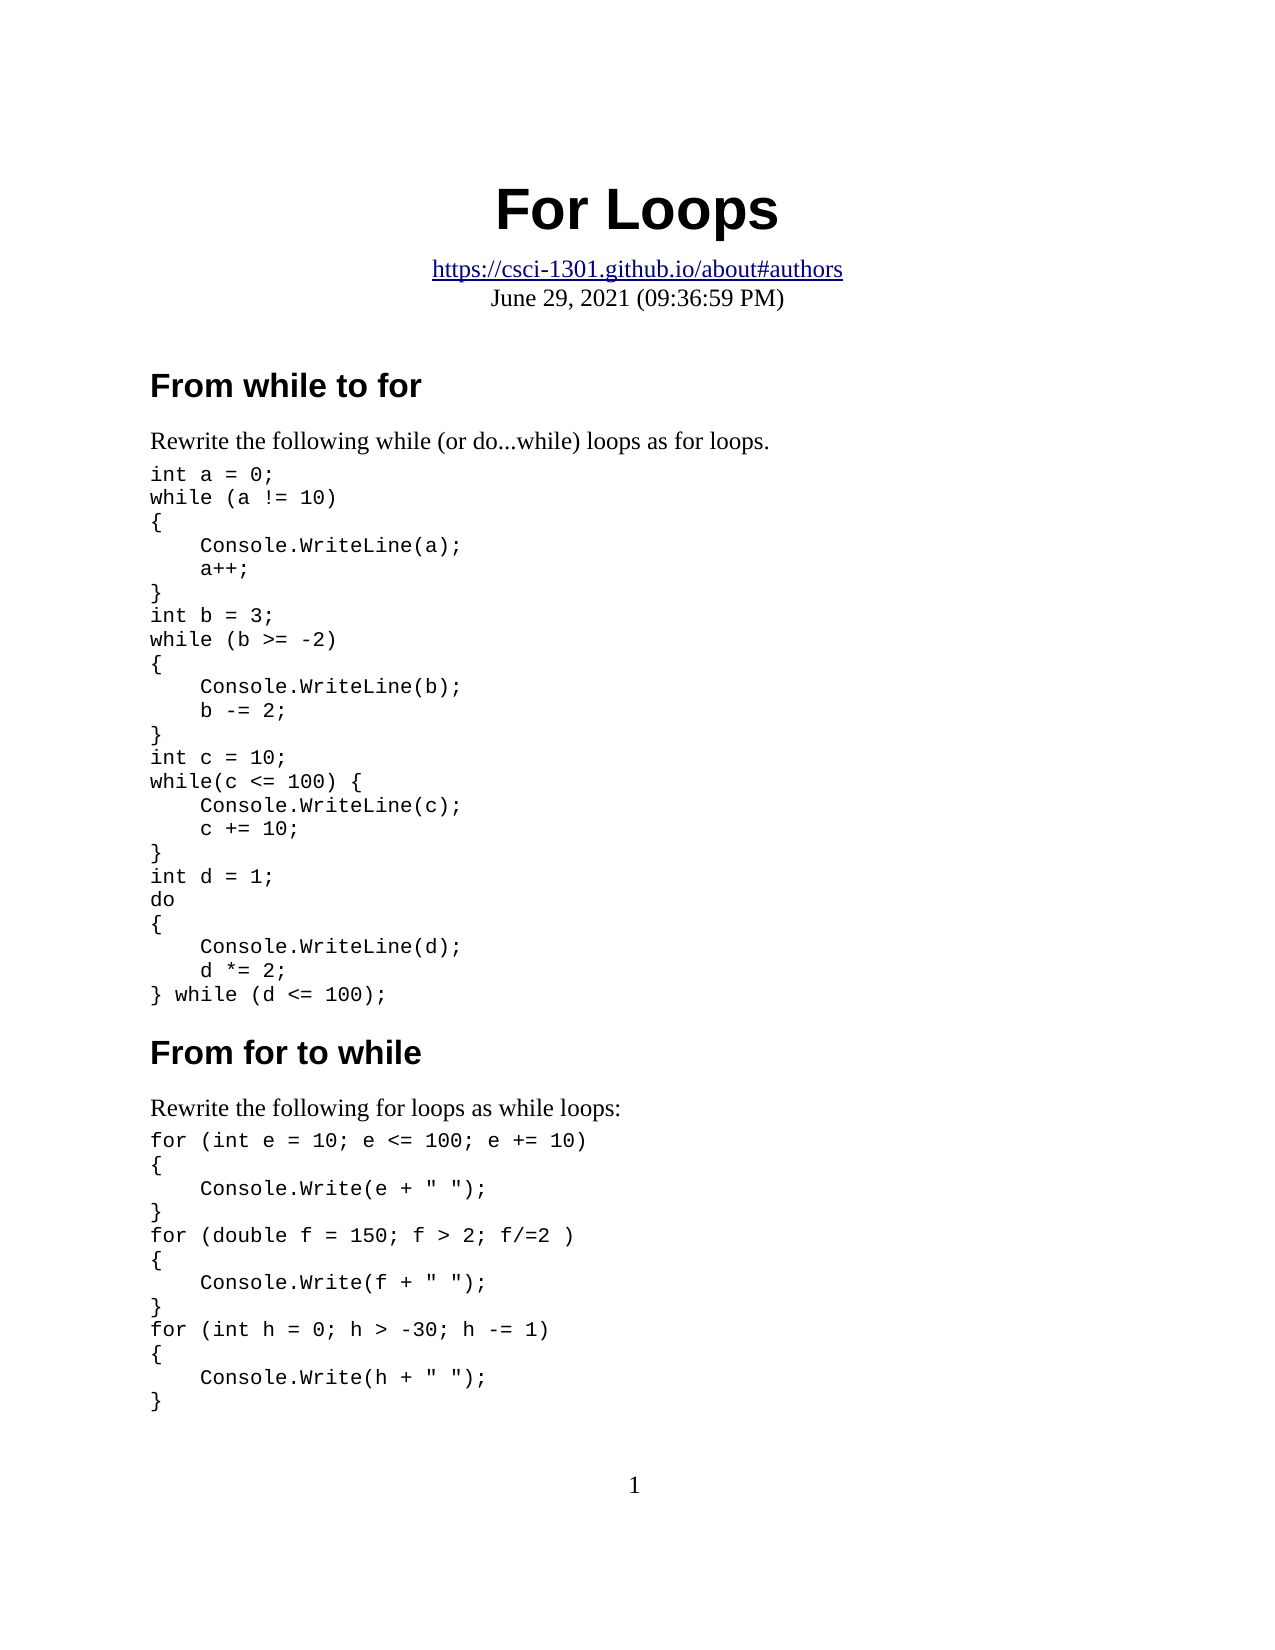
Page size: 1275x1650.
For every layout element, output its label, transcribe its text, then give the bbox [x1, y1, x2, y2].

text Console.WriteLine(a); [150, 534, 1125, 558]
subtitle From while to for [150, 366, 1125, 404]
text } [150, 724, 1125, 747]
text Rewrite the following while (or do...while) loops as for loops. [150, 426, 1125, 455]
text https://csci-1301.github.io/about#authors [150, 254, 1125, 283]
text for (double f = 150; f > 2; f/=2 ) [150, 1225, 1125, 1248]
text Console.Write(e + " "); [150, 1178, 1125, 1201]
text Rewrite the following for loops as while loops: [150, 1093, 1125, 1121]
text Console.Write(f + " "); [150, 1272, 1125, 1296]
text { [150, 1154, 1125, 1178]
text for (int e = 10; e <= 100; e += 10) [150, 1130, 1125, 1154]
text } [150, 1296, 1125, 1319]
text int c = 10; [150, 747, 1125, 771]
text Console.Write(h + " "); [150, 1367, 1125, 1390]
text { [150, 511, 1125, 534]
text while (a != 10) [150, 487, 1125, 511]
text while(c <= 100) { [150, 771, 1125, 795]
text Console.WriteLine(b); [150, 676, 1125, 700]
text int a = 0; [150, 464, 1125, 487]
text { [150, 1343, 1125, 1367]
text { [150, 1248, 1125, 1272]
text Console.WriteLine(c); [150, 795, 1125, 818]
text } [150, 582, 1125, 606]
text do [150, 889, 1125, 913]
text int d = 1; [150, 866, 1125, 889]
text a++; [150, 558, 1125, 582]
text } while (d <= 100); [150, 984, 1125, 1007]
text June 29, 2021 (09:36:59 PM) [150, 283, 1125, 312]
text { [150, 653, 1125, 676]
text } [150, 1390, 1125, 1414]
text Console.WriteLine(d); [150, 937, 1125, 960]
subtitle From for to while [150, 1032, 1125, 1071]
text for (int h = 0; h > -30; h -= 1) [150, 1319, 1125, 1343]
title For Loops [150, 175, 1125, 242]
text } [150, 842, 1125, 866]
text { [150, 913, 1125, 937]
text c += 10; [150, 818, 1125, 842]
text int b = 3; [150, 606, 1125, 629]
text while (b >= -2) [150, 629, 1125, 653]
text } [150, 1201, 1125, 1225]
text d *= 2; [150, 960, 1125, 984]
text b -= 2; [150, 700, 1125, 724]
